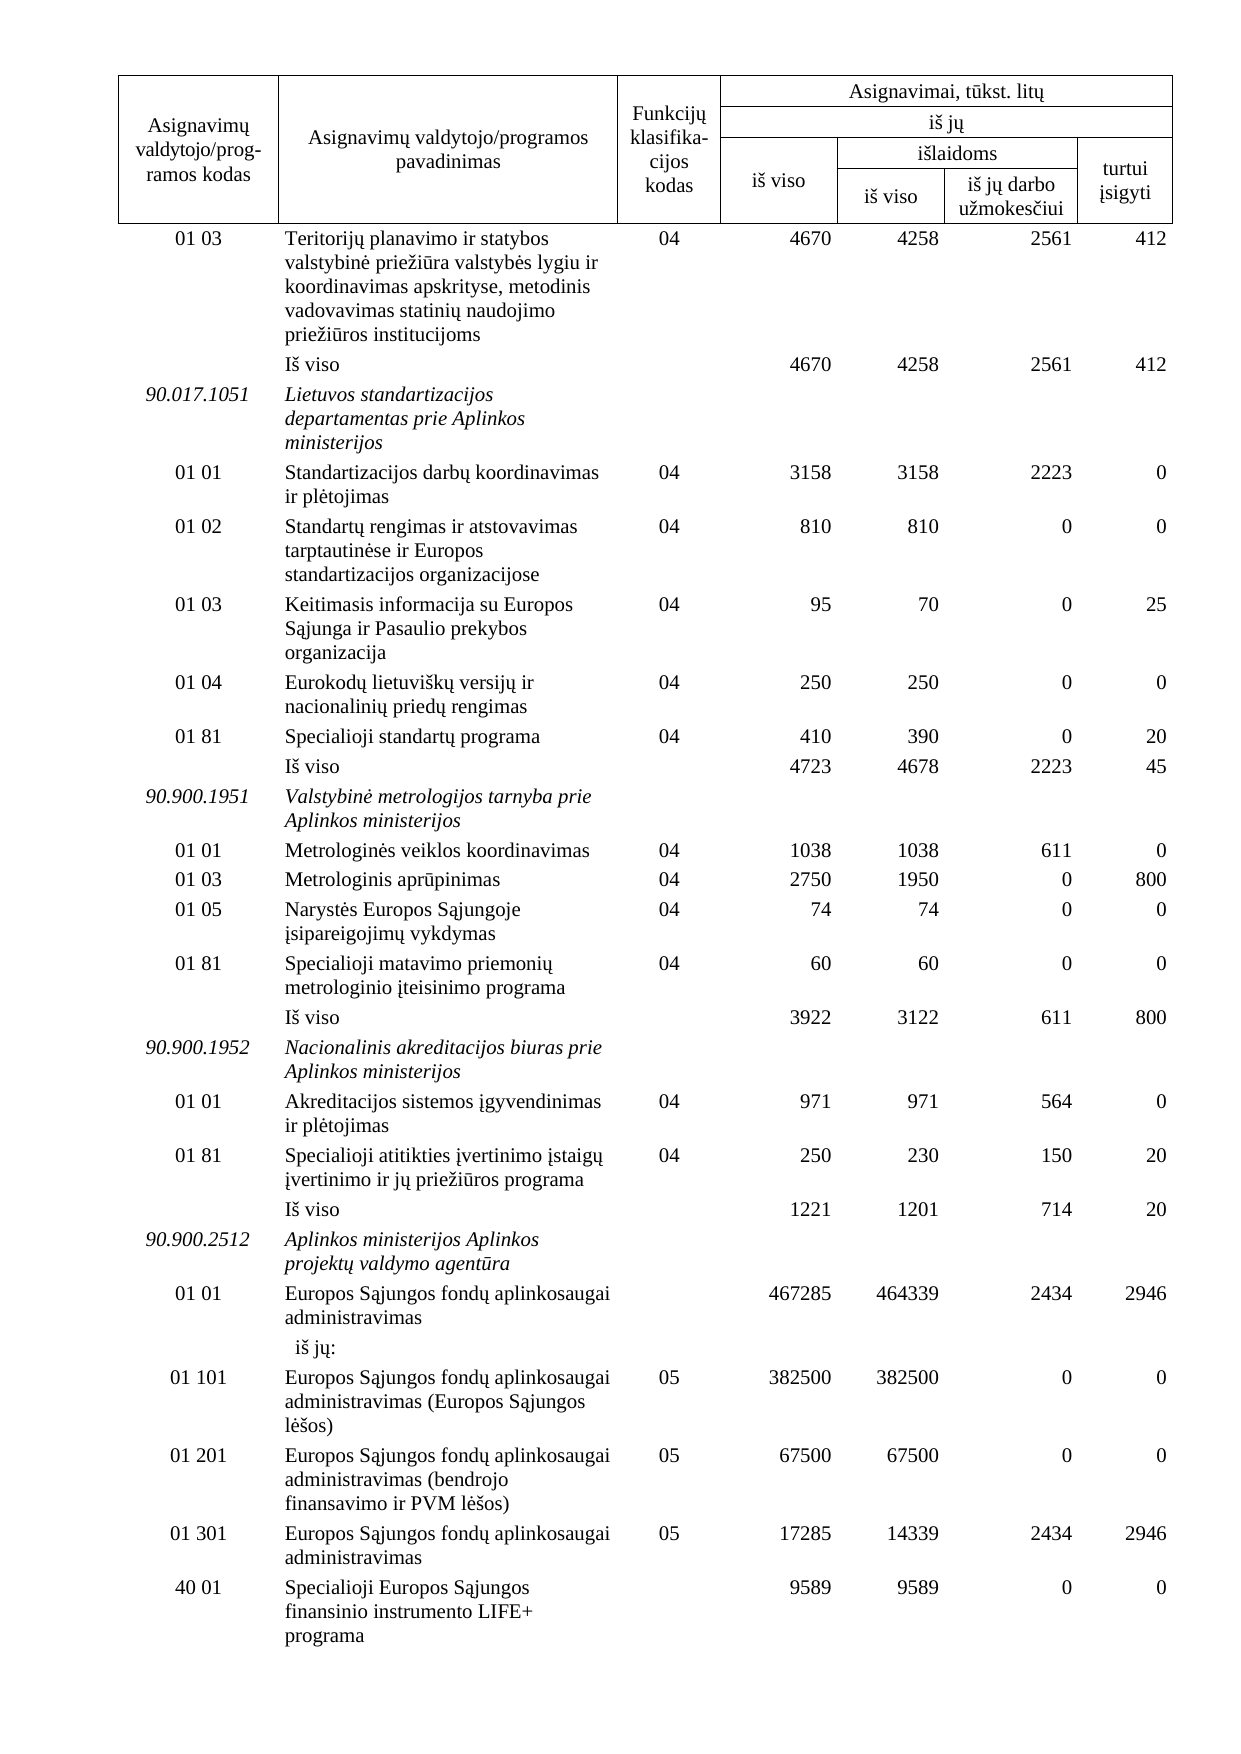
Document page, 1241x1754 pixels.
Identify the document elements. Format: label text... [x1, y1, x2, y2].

table_cell [1078, 379, 1172, 457]
table_cell 2750 [720, 865, 837, 894]
table_cell iš viso [721, 138, 837, 223]
table_cell 70 [837, 589, 944, 667]
table_header Asignavimų valdytojo/prog-ramos kodas [119, 76, 278, 223]
table_cell išlaidoms [838, 138, 1077, 168]
table_cell [618, 1278, 720, 1332]
table_cell Specialioji standartų programa [279, 721, 618, 751]
table_cell 410 [720, 721, 837, 751]
table_cell Europos Sąjungos fondų aplinkosaugai administravimas (bendrojo finansavimo ir PVM lėšos) [279, 1440, 618, 1518]
table_cell 0 [1078, 667, 1172, 721]
table_cell 390 [837, 721, 944, 751]
table_cell [618, 1224, 720, 1278]
table_cell 0 [945, 667, 1078, 721]
table_cell Specialioji atitikties įvertinimo įstaigų įvertinimo ir jų priežiūros programa [279, 1140, 618, 1194]
table_cell 2434 [945, 1518, 1078, 1572]
table_cell 01 03 [118, 224, 278, 349]
table_cell 74 [837, 894, 944, 948]
table_cell 0 [945, 589, 1078, 667]
table_cell [118, 349, 278, 379]
table_cell [618, 1002, 720, 1032]
table_cell [837, 1224, 944, 1278]
table_cell 971 [720, 1086, 837, 1140]
table_cell 04 [618, 721, 720, 751]
table_cell 01 81 [118, 721, 278, 751]
table_cell 382500 [720, 1362, 837, 1440]
table_cell [720, 379, 837, 457]
table_cell 0 [1078, 1086, 1172, 1140]
table_cell Nacionalinis akreditacijos biuras prie Aplinkos ministerijos [279, 1032, 618, 1086]
table_cell [118, 1002, 278, 1032]
table_cell [618, 1572, 720, 1650]
table_cell 0 [945, 511, 1078, 589]
table_cell iš viso [838, 169, 944, 223]
table_cell Lietuvos standartizacijos departamentas prie Aplinkos ministerijos [279, 379, 618, 457]
table_cell [837, 1032, 944, 1086]
table_cell 01 05 [118, 894, 278, 948]
table_cell [618, 751, 720, 781]
table_cell Iš viso [279, 349, 618, 379]
table_cell [1078, 1332, 1172, 1362]
table_cell [618, 1032, 720, 1086]
table_cell 01 03 [118, 589, 278, 667]
table_cell 04 [618, 589, 720, 667]
table_cell 04 [618, 1086, 720, 1140]
table_cell 05 [618, 1362, 720, 1440]
table_cell 01 201 [118, 1440, 278, 1518]
table_cell 810 [720, 511, 837, 589]
table_cell 04 [618, 511, 720, 589]
table_cell 611 [945, 1002, 1078, 1032]
table_cell 20 [1078, 1140, 1172, 1194]
table_cell Iš viso [279, 1194, 618, 1224]
table_cell Metrologinės veiklos koordinavimas [279, 835, 618, 864]
table_cell [118, 1194, 278, 1224]
table_cell Europos Sąjungos fondų aplinkosaugai administravimas [279, 1278, 618, 1332]
table_cell 3158 [837, 457, 944, 511]
table_cell 564 [945, 1086, 1078, 1140]
table_cell 412 [1078, 224, 1172, 349]
table_cell [837, 1332, 944, 1362]
table_cell [720, 1032, 837, 1086]
table_cell 90.900.1951 [118, 781, 278, 834]
table_cell Specialioji Europos Sąjungos finansinio instrumento LIFE+ programa [279, 1572, 618, 1650]
table_header Funkcijų klasifika-cijos kodas [618, 76, 720, 223]
table_cell 90.017.1051 [118, 379, 278, 457]
table_cell 05 [618, 1440, 720, 1518]
table_cell 150 [945, 1140, 1078, 1194]
table_cell iš jų: [279, 1332, 618, 1362]
table_cell [720, 1332, 837, 1362]
table_cell Iš viso [279, 1002, 618, 1032]
table_cell 250 [837, 667, 944, 721]
table_cell [618, 349, 720, 379]
table_cell 95 [720, 589, 837, 667]
table_cell 3922 [720, 1002, 837, 1032]
table_cell [618, 1332, 720, 1362]
table_cell 04 [618, 948, 720, 1002]
table_cell 250 [720, 667, 837, 721]
table_cell 04 [618, 457, 720, 511]
table_cell 1201 [837, 1194, 944, 1224]
table_cell 0 [1078, 1440, 1172, 1518]
table_cell [118, 1332, 278, 1362]
table_cell 0 [945, 865, 1078, 894]
table_cell 0 [1078, 1362, 1172, 1440]
table_cell [618, 781, 720, 834]
table_cell turtui įsigyti [1078, 138, 1172, 223]
table_cell 800 [1078, 1002, 1172, 1032]
table_cell 01 03 [118, 865, 278, 894]
table_cell 04 [618, 835, 720, 864]
table_cell Valstybinė metrologijos tarnyba prie Aplinkos ministerijos [279, 781, 618, 834]
table_cell 01 301 [118, 1518, 278, 1572]
table_cell 0 [945, 1572, 1078, 1650]
table_cell Teritorijų planavimo ir statybos valstybinė priežiūra valstybės lygiu ir koordinavimas apskrityse, metodinis vadovavimas statinių naudojimo priežiūros institucijoms [279, 224, 618, 349]
table_cell iš jų darbo užmokesčiui [945, 169, 1077, 223]
table_cell 45 [1078, 751, 1172, 781]
table_cell [945, 379, 1078, 457]
table_cell 4258 [837, 224, 944, 349]
table_cell 20 [1078, 1194, 1172, 1224]
table_cell Iš viso [279, 751, 618, 781]
table_cell 2434 [945, 1278, 1078, 1332]
table_cell Keitimasis informacija su Europos Sąjunga ir Pasaulio prekybos organizacija [279, 589, 618, 667]
table_cell 714 [945, 1194, 1078, 1224]
table_cell 40 01 [118, 1572, 278, 1650]
table_cell 74 [720, 894, 837, 948]
table_cell 250 [720, 1140, 837, 1194]
table_header Asignavimai, tūkst. litų [721, 76, 1172, 106]
table_cell 01 01 [118, 1278, 278, 1332]
table_cell 4670 [720, 224, 837, 349]
table_cell Standartų rengimas ir atstovavimas tarptautinėse ir Europos standartizacijos organizacijose [279, 511, 618, 589]
table_cell [945, 1032, 1078, 1086]
table_cell 2223 [945, 751, 1078, 781]
table_cell [837, 379, 944, 457]
table_cell [118, 751, 278, 781]
table_cell 810 [837, 511, 944, 589]
table_cell [945, 781, 1078, 834]
table_cell 14339 [837, 1518, 944, 1572]
table_cell 382500 [837, 1362, 944, 1440]
table_cell 1221 [720, 1194, 837, 1224]
table_cell Eurokodų lietuviškų versijų ir nacionalinių priedų rengimas [279, 667, 618, 721]
table_cell Akreditacijos sistemos įgyvendinimas ir plėtojimas [279, 1086, 618, 1140]
table_cell 17285 [720, 1518, 837, 1572]
table_cell 04 [618, 865, 720, 894]
table_cell 4678 [837, 751, 944, 781]
table_cell Standartizacijos darbų koordinavimas ir plėtojimas [279, 457, 618, 511]
table_cell 04 [618, 1140, 720, 1194]
table_cell 01 01 [118, 835, 278, 864]
table_cell [945, 1332, 1078, 1362]
table_cell 60 [837, 948, 944, 1002]
table_cell 1038 [720, 835, 837, 864]
table_cell 60 [720, 948, 837, 1002]
table_cell 9589 [720, 1572, 837, 1650]
table_cell 05 [618, 1518, 720, 1572]
table_cell 2561 [945, 349, 1078, 379]
table_cell 0 [1078, 894, 1172, 948]
table_cell 67500 [720, 1440, 837, 1518]
table_cell 01 01 [118, 457, 278, 511]
table_cell 0 [945, 1362, 1078, 1440]
table_cell 0 [1078, 948, 1172, 1002]
table_cell Europos Sąjungos fondų aplinkosaugai administravimas (Europos Sąjungos lėšos) [279, 1362, 618, 1440]
table_cell [837, 781, 944, 834]
table_cell 971 [837, 1086, 944, 1140]
table_cell 01 81 [118, 1140, 278, 1194]
table_cell Europos Sąjungos fondų aplinkosaugai administravimas [279, 1518, 618, 1572]
table_cell 04 [618, 224, 720, 349]
table_cell 2223 [945, 457, 1078, 511]
table_cell 0 [1078, 457, 1172, 511]
table_cell 4670 [720, 349, 837, 379]
table_cell Specialioji matavimo priemonių metrologinio įteisinimo programa [279, 948, 618, 1002]
table_cell 412 [1078, 349, 1172, 379]
table_cell 90.900.1952 [118, 1032, 278, 1086]
table_cell 04 [618, 667, 720, 721]
table_cell [1078, 781, 1172, 834]
table_cell 1950 [837, 865, 944, 894]
table_cell 1038 [837, 835, 944, 864]
table_cell 25 [1078, 589, 1172, 667]
table_cell Metrologinis aprūpinimas [279, 865, 618, 894]
table_cell [945, 1224, 1078, 1278]
table_cell 3158 [720, 457, 837, 511]
table_header Asignavimų valdytojo/programos pavadinimas [279, 76, 617, 223]
table_cell 0 [945, 948, 1078, 1002]
table_cell 20 [1078, 721, 1172, 751]
table_cell [618, 379, 720, 457]
table_cell 01 101 [118, 1362, 278, 1440]
table_cell 01 81 [118, 948, 278, 1002]
table_cell [720, 1224, 837, 1278]
table_cell [1078, 1032, 1172, 1086]
table_cell 2561 [945, 224, 1078, 349]
table_cell 0 [945, 1440, 1078, 1518]
table_cell 9589 [837, 1572, 944, 1650]
table_cell 04 [618, 894, 720, 948]
table_cell 0 [1078, 511, 1172, 589]
table_cell 0 [1078, 835, 1172, 864]
table_cell 611 [945, 835, 1078, 864]
table_cell Narystės Europos Sąjungoje įsipareigojimų vykdymas [279, 894, 618, 948]
table_cell 0 [1078, 1572, 1172, 1650]
table_cell 2946 [1078, 1518, 1172, 1572]
table_cell 0 [945, 721, 1078, 751]
table_cell [618, 1194, 720, 1224]
table_cell [720, 781, 837, 834]
table_cell [1078, 1224, 1172, 1278]
table_cell 467285 [720, 1278, 837, 1332]
table_cell 4723 [720, 751, 837, 781]
table_cell 4258 [837, 349, 944, 379]
table_cell Aplinkos ministerijos Aplinkos projektų valdymo agentūra [279, 1224, 618, 1278]
table_cell iš jų [721, 107, 1172, 137]
table_cell 464339 [837, 1278, 944, 1332]
table_cell 230 [837, 1140, 944, 1194]
table_cell 01 02 [118, 511, 278, 589]
table_cell 0 [945, 894, 1078, 948]
table_cell 01 04 [118, 667, 278, 721]
table_cell 90.900.2512 [118, 1224, 278, 1278]
table_cell 3122 [837, 1002, 944, 1032]
table_cell 01 01 [118, 1086, 278, 1140]
table_cell 67500 [837, 1440, 944, 1518]
table_cell 2946 [1078, 1278, 1172, 1332]
table_cell 800 [1078, 865, 1172, 894]
